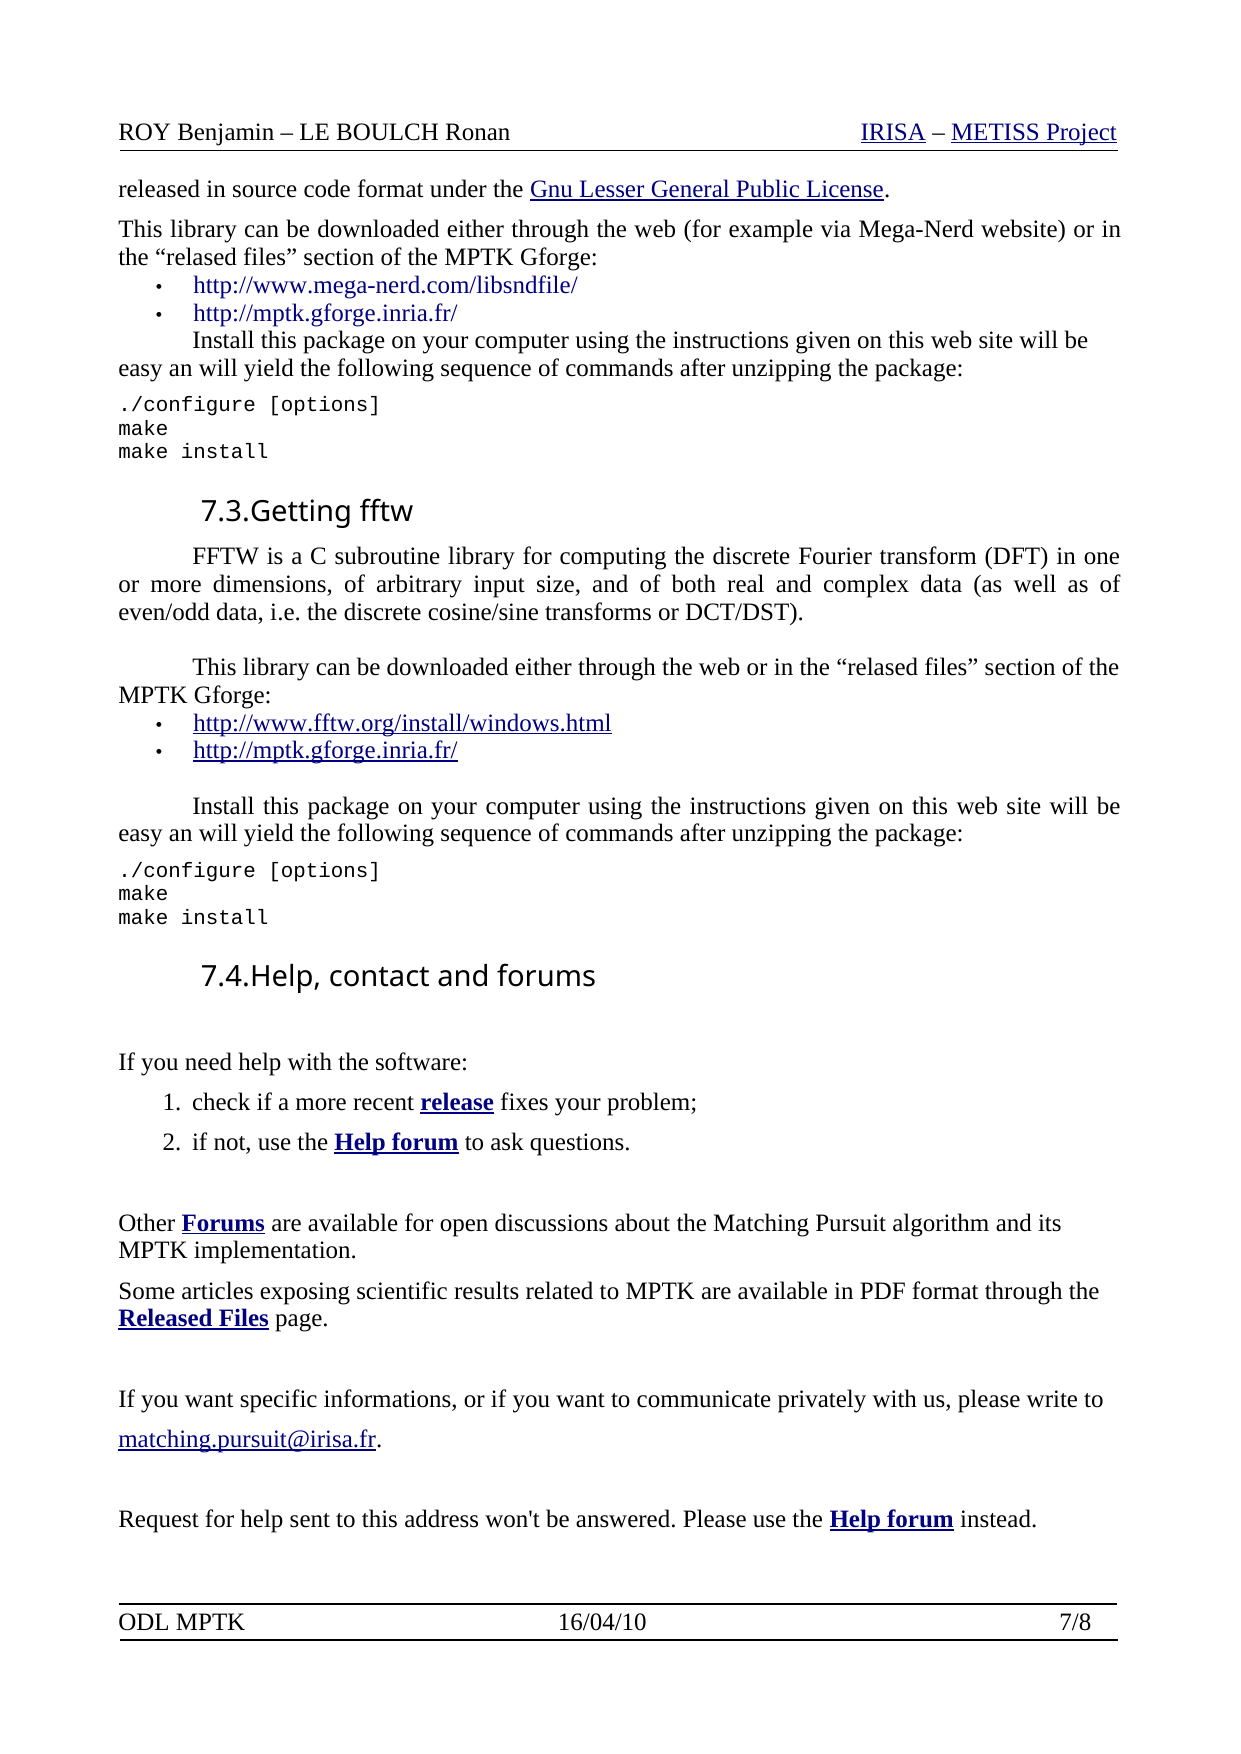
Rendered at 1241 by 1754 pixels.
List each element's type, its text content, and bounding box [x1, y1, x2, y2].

text released in source code format under the Gnu Lesser General Public License. [118, 175, 1122, 203]
text matching.pursuit@irisa.fr. [118, 1425, 1122, 1453]
list http://www.mega-nerd.com/libsndfile/ [156, 271, 1122, 299]
text FFTW is a C subroutine library for computing the discrete Fourier transform (DFT) in one or more dimensions, of arbitrary input size, and of both real and complex data (as well as of even/odd data, i.e. the discrete cosine/sine transforms or DCT/DST). [118, 542, 1122, 626]
list http://mptk.gforge.inria.fr/ [156, 736, 1122, 764]
list check if a more recent release fixes your problem; [162, 1088, 1122, 1116]
list if not, use the Help forum to ask questions. [162, 1128, 1122, 1156]
text If you need help with the software: [118, 1048, 1122, 1076]
text Other Forums are available for open discussions about the Matching Pursuit algorithm and its MPTK implementation. [118, 1209, 1122, 1264]
text make install [118, 442, 1122, 465]
list http://www.fftw.org/install/windows.html [156, 709, 1122, 736]
subtitle Help, contact and forums [193, 956, 1122, 995]
text ./configure [options] [118, 860, 1122, 883]
text If you want specific informations, or if you want to communicate privately with us, please write to [118, 1385, 1122, 1413]
text make install [118, 907, 1122, 931]
text make [118, 418, 1122, 442]
text This library can be downloaded either through the web (for example via Mega-Nerd website) or in the “relased files” section of the MPTK Gforge: [118, 216, 1122, 271]
text Request for help sent to this address won't be answered. Please use the Help forum instead. [118, 1506, 1122, 1533]
subtitle Getting fftw [193, 490, 1122, 530]
text Install this package on your computer using the instructions given on this web site will be easy an will yield the following sequence of commands after unzipping the package: [118, 792, 1122, 847]
text This library can be downloaded either through the web or in the “relased files” section of the MPTK Gforge: [118, 653, 1122, 709]
text ./configure [options] [118, 394, 1122, 418]
text Install this package on your computer using the instructions given on this web site will be easy an will yield the following sequence of commands after unzipping the package: [118, 326, 1122, 382]
text make [118, 883, 1122, 907]
list http://mptk.gforge.inria.fr/ [156, 299, 1122, 326]
text Some articles exposing scientific results related to MPTK are available in PDF format through the Released Files page. [118, 1277, 1122, 1332]
